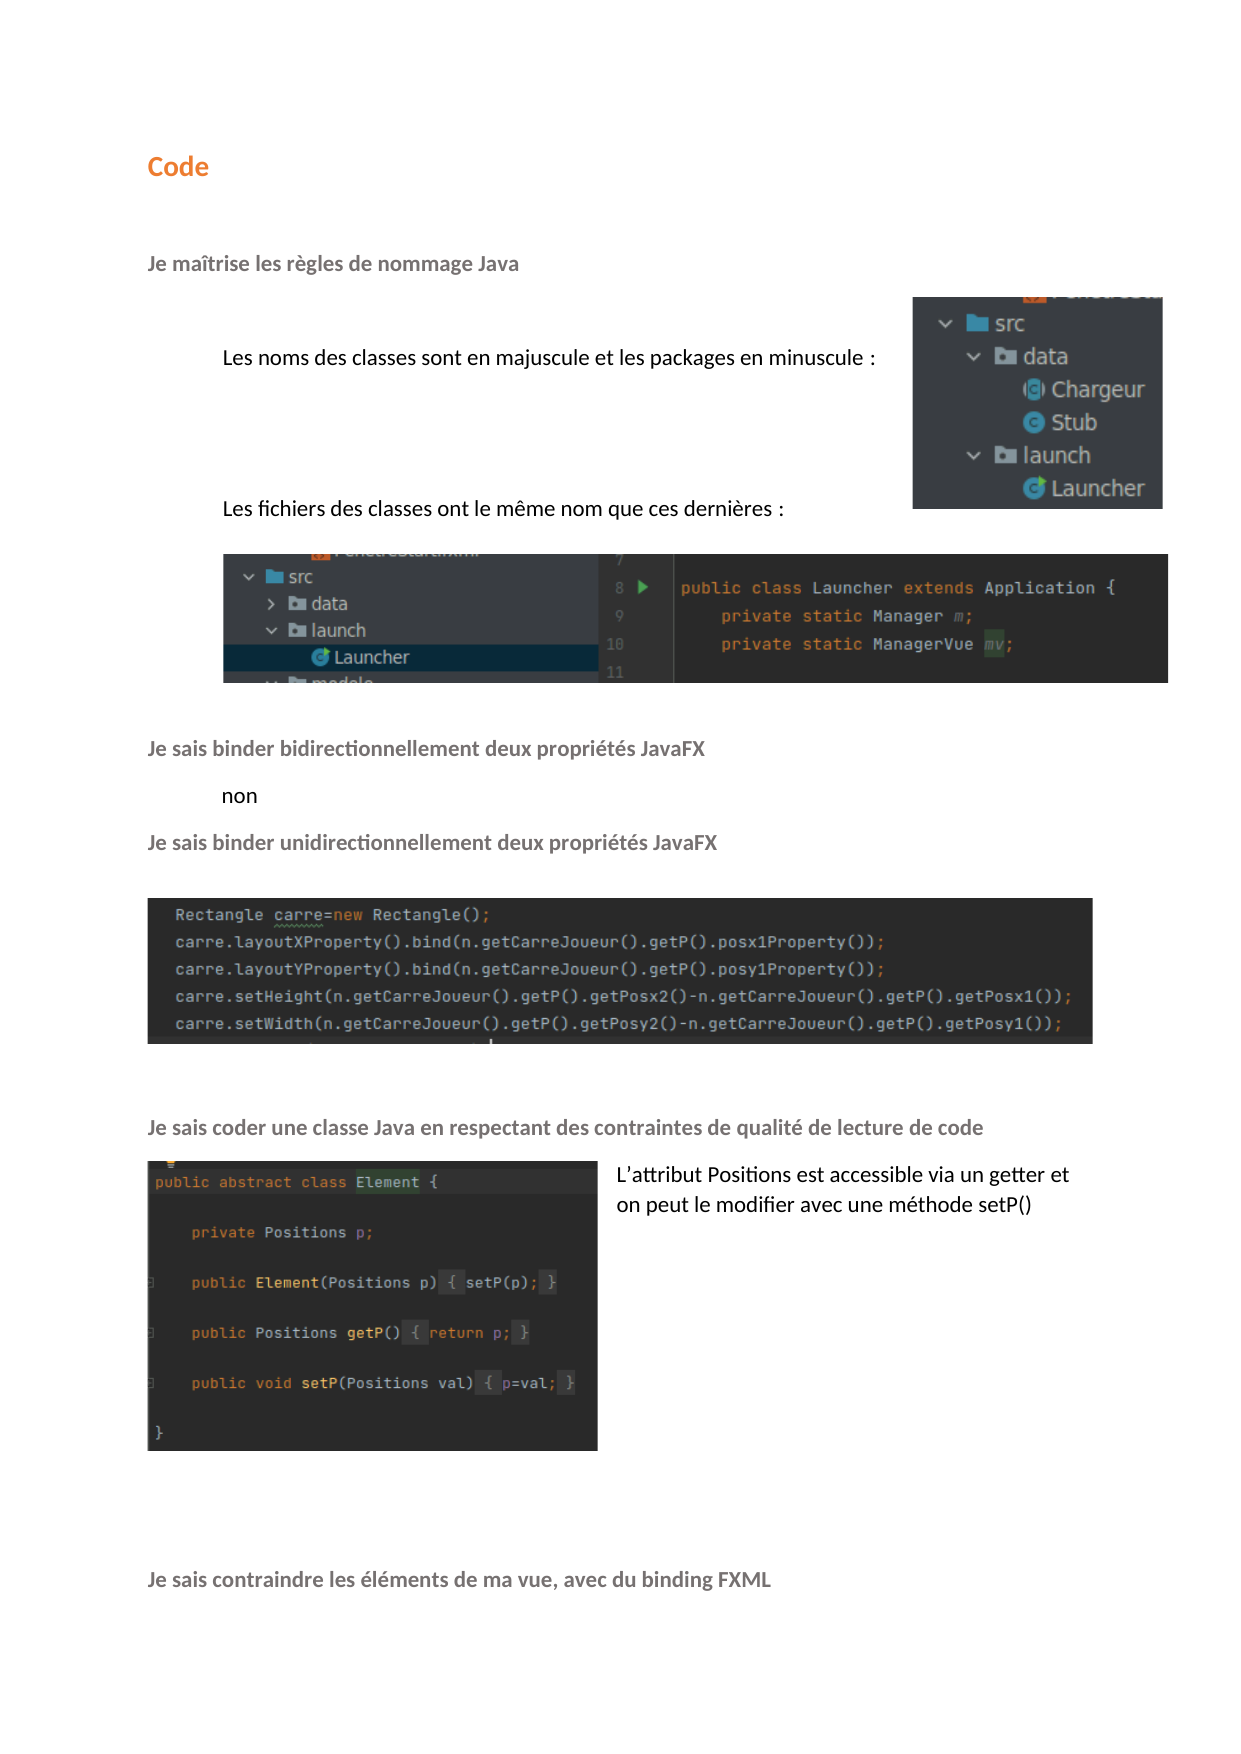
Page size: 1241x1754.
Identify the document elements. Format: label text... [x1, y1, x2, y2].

picture [223, 554, 1169, 683]
text Je sais binder bidirectionnellement deux propriétés JavaFX [148, 734, 1093, 762]
text Je sais coder une classe Java en respectant des contraintes de qualité de lecture de code [148, 1113, 1093, 1141]
text Je maîtrise les règles de nommage Java [148, 249, 1093, 278]
list Les fichiers des classes ont le même nom que ces dernières : [223, 494, 1093, 522]
text Je sais contraindre les éléments de ma vue, avec du binding FXML [148, 1566, 1093, 1593]
text non [148, 781, 1093, 809]
text L’attribut Positions est accessible via un getter et on peut le modifier avec une méthode setP() [148, 1160, 1093, 1218]
picture [912, 297, 1163, 509]
text Code [148, 148, 1093, 183]
picture [147, 898, 1093, 1044]
list Les noms des classes sont en majuscule et les packages en minuscule : [223, 343, 1093, 371]
text Je sais binder unidirectionnellement deux propriétés JavaFX [148, 828, 1093, 856]
picture [147, 1161, 598, 1451]
